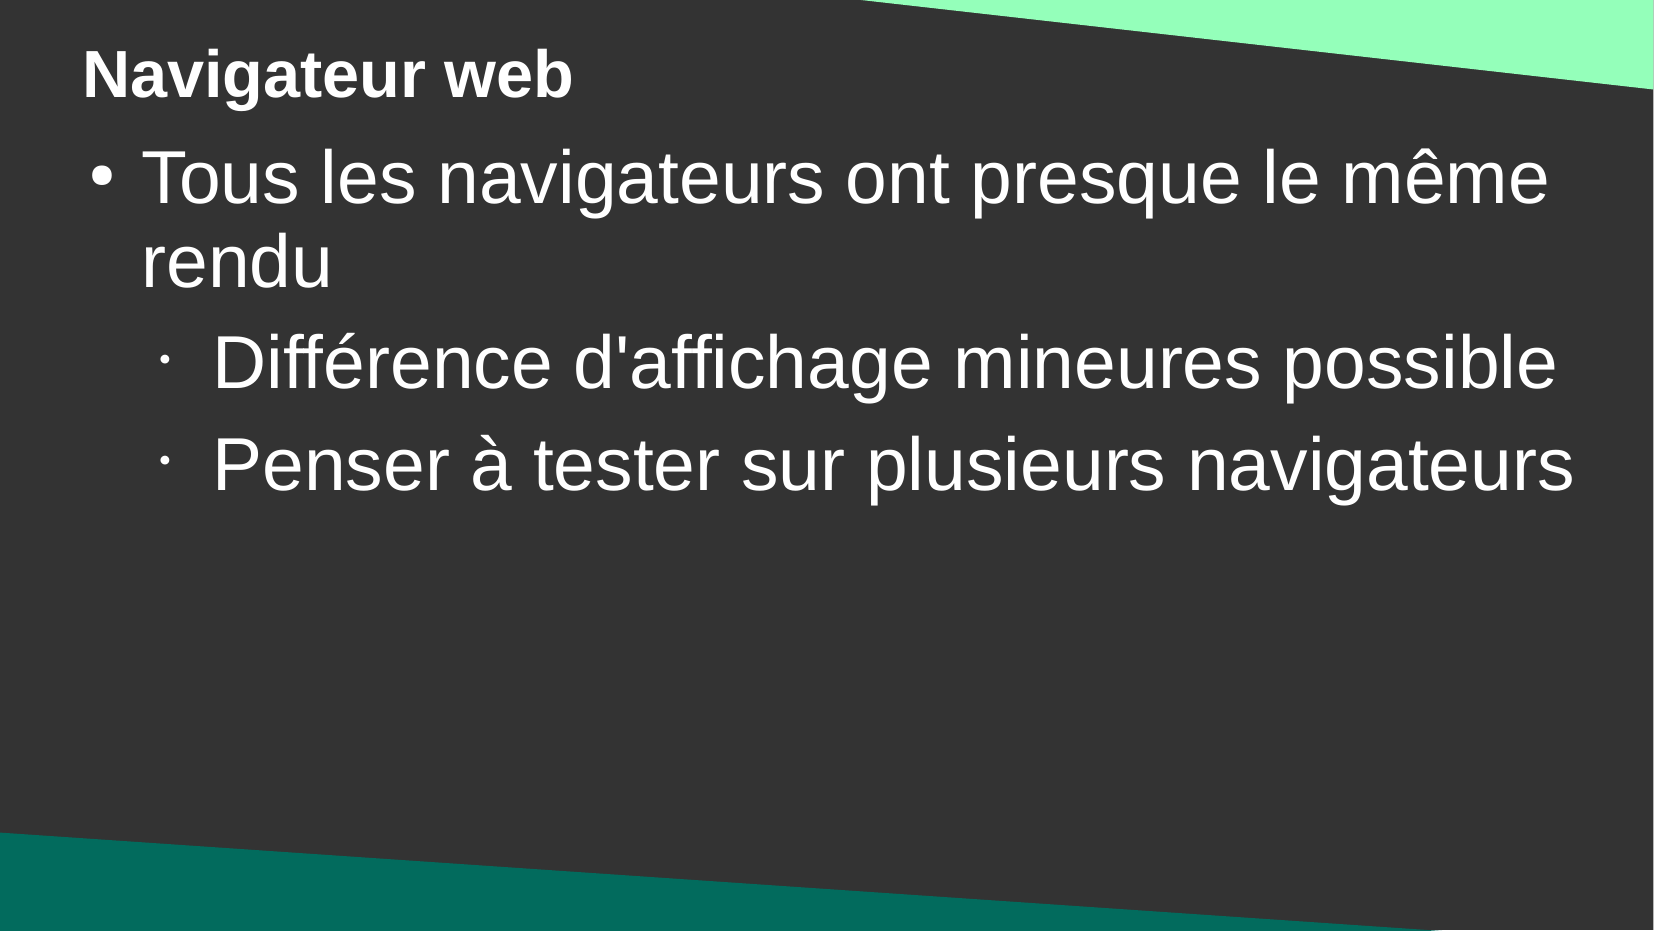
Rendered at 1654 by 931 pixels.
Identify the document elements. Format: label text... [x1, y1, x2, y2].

text_box [860, 0, 1654, 90]
list Tous les navigateurs ont presque le même rendu Différence d'affichage mineures possible Penser à tester sur plusieurs navigateurs [70, 135, 1595, 675]
title Navigateur web [82, 37, 1571, 114]
